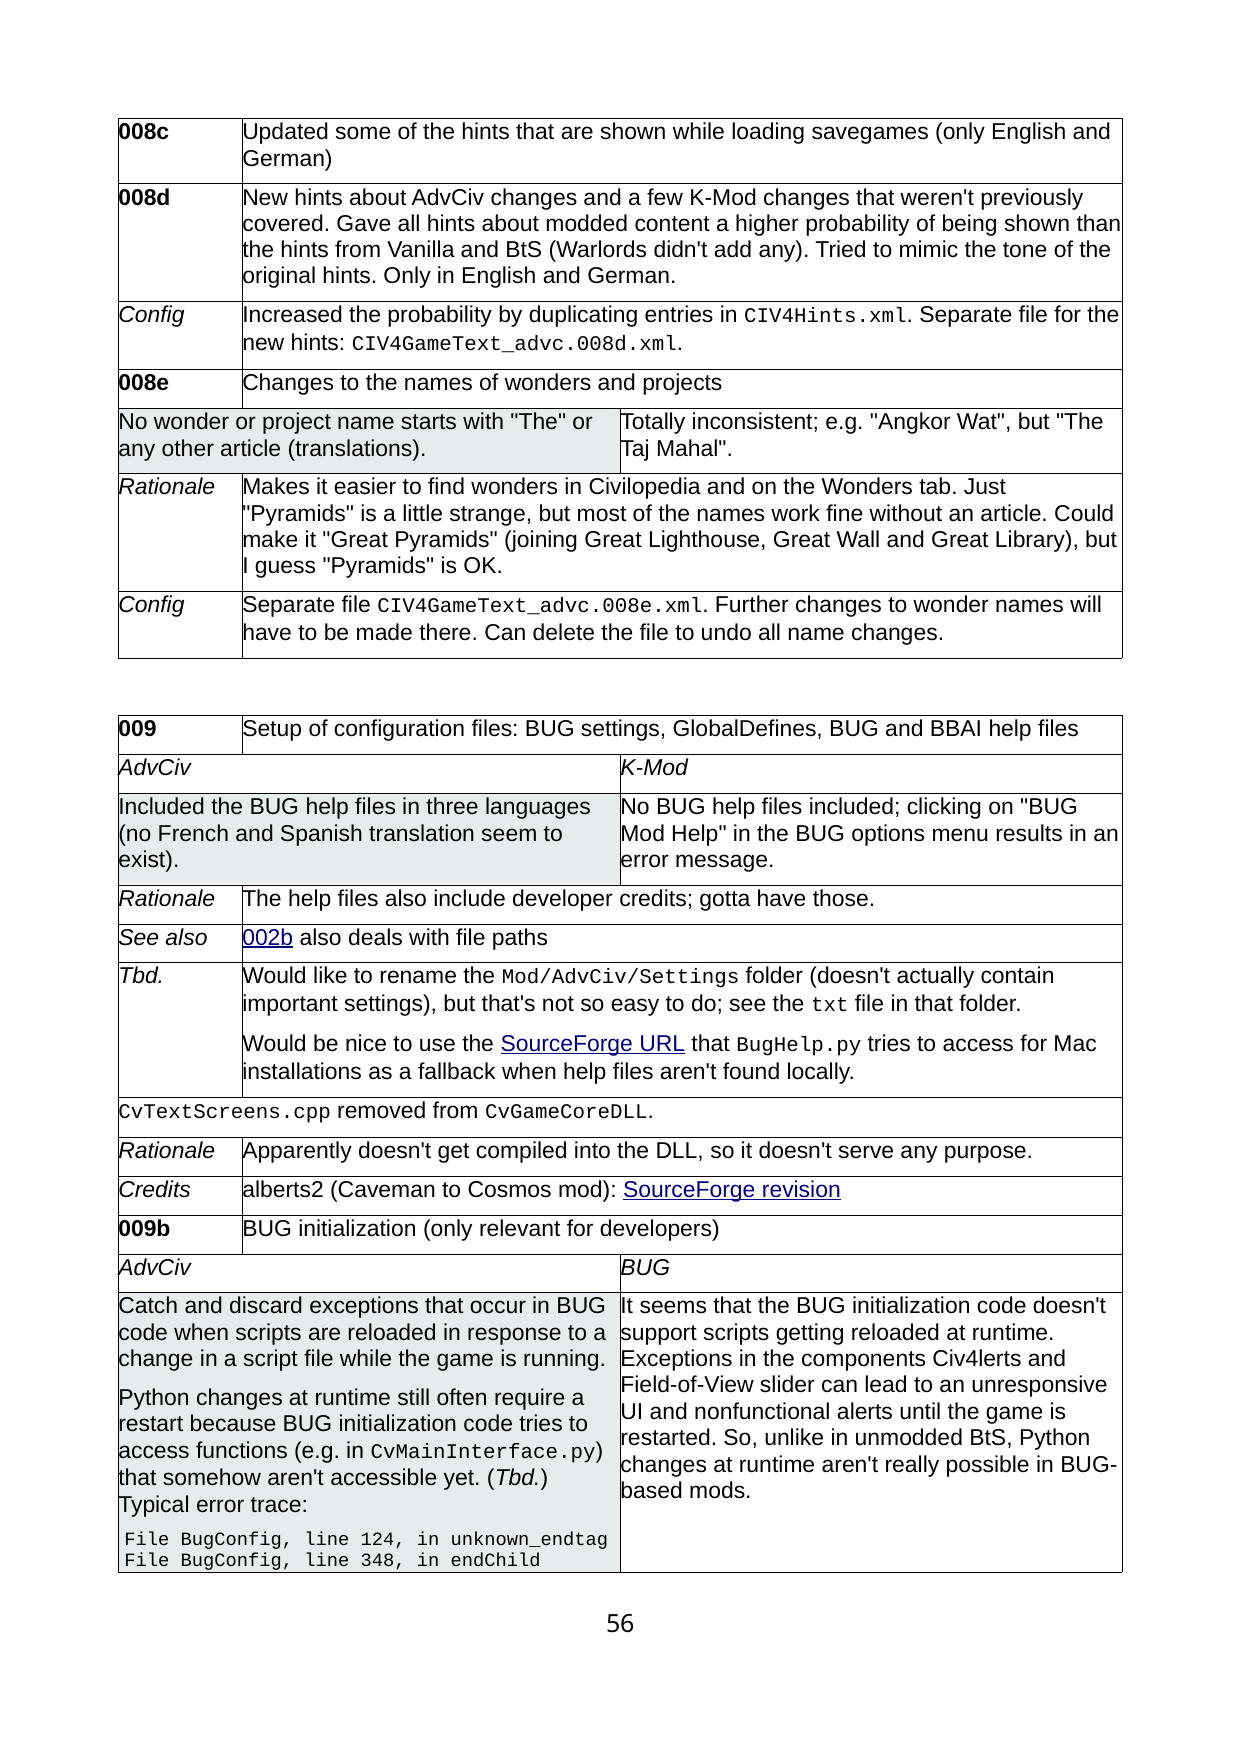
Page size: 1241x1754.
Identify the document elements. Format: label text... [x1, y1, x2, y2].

table_cell New hints about AdvCiv changes and a few K-Mod changes that weren't previously covered. Gave all hints about modded content a higher probability of being shown than the hints from Vanilla and BtS (Warlords didn't add any). Tried to mimic the tone of the original hints. Only in English and German. [243, 184, 1122, 301]
table_header Setup of configuration files: BUG settings, GlobalDefines, BUG and BBAI help files [243, 716, 1122, 754]
table_cell Makes it easier to find wonders in Civilopedia and on the Wonders tab. Just "Pyramids" is a little strange, but most of the names work fine without an article. Could make it "Great Pyramids" (joining Great Lighthouse, Great Wall and Great Library), but I guess "Pyramids" is OK. [243, 474, 1122, 591]
table_cell CvTextScreens.cpp removed from CvGameCoreDLL. [119, 1098, 1122, 1137]
table_cell Separate file CIV4GameText_advc.008e.xml. Further changes to wonder names will have to be made there. Can delete the file to undo all name changes. [243, 592, 1122, 658]
table_cell Totally inconsistent; e.g. "Angkor Wat", but "The Taj Mahal". [621, 409, 1122, 473]
table_cell 009b [119, 1216, 242, 1253]
table_cell No wonder or project name starts with "The" or any other article (translations). [119, 409, 620, 473]
table_cell Tbd. [119, 963, 242, 1097]
table_cell AdvCiv [119, 755, 620, 793]
table_cell AdvCiv [119, 1255, 620, 1292]
table_cell Apparently doesn't get compiled into the DLL, so it doesn't serve any purpose. [243, 1138, 1122, 1176]
table_cell 008c [119, 119, 242, 183]
table_cell Credits [119, 1177, 242, 1214]
table_cell BUG initialization (only relevant for developers) [243, 1216, 1122, 1253]
table_cell It seems that the BUG initialization code doesn't support scripts getting reloaded at runtime. Exceptions in the components Civ4lerts and Field-of-View slider can lead to an unresponsive UI and nonfunctional alerts until the game is restarted. So, unlike in unmodded BtS, Python changes at runtime aren't really possible in BUG-based mods. [621, 1293, 1122, 1572]
table_cell Catch and discard exceptions that occur in BUG code when scripts are reloaded in response to a change in a script file while the game is running. Python changes at runtime still often require a restart because BUG initialization code tries to access functions (e.g. in CvMainInterface.py) that somehow aren't accessible yet. (Tbd.) Typical error trace: File BugConfig, line 124, in unknown_endtag File BugConfig, line 348, in endChild [119, 1293, 620, 1572]
table_cell Config [119, 592, 242, 658]
table_cell K-Mod [621, 755, 1122, 793]
table_cell Config [119, 302, 242, 369]
table_cell 008d [119, 184, 242, 301]
table_cell Rationale [119, 886, 242, 923]
table_cell 008e [119, 370, 242, 408]
table_cell Changes to the names of wonders and projects [243, 370, 1122, 408]
table_cell No BUG help files included; clicking on "BUG Mod Help" in the BUG options menu results in an error message. [621, 794, 1122, 884]
table_cell See also [119, 925, 242, 962]
table_header 009 [119, 716, 242, 754]
table_cell Rationale [119, 1138, 242, 1176]
table_cell Increased the probability by duplicating entries in CIV4Hints.xml. Separate file for the new hints: CIV4GameText_advc.008d.xml. [243, 302, 1122, 369]
table_cell alberts2 (Caveman to Cosmos mod): SourceForge revision [243, 1177, 1122, 1214]
table_cell Included the BUG help files in three languages (no French and Spanish translation seem to exist). [119, 794, 620, 884]
table_cell Rationale [119, 474, 242, 591]
table_cell BUG [621, 1255, 1122, 1292]
table_cell 002b also deals with file paths [243, 925, 1122, 962]
table_cell Would like to rename the Mod/AdvCiv/Settings folder (doesn't actually contain important settings), but that's not so easy to do; see the txt file in that folder. Would be nice to use the SourceForge URL that BugHelp.py tries to access for Mac installations as a fallback when help files aren't found locally. [243, 963, 1122, 1097]
table_cell Updated some of the hints that are shown while loading savegames (only English and German) [243, 119, 1122, 183]
table_cell The help files also include developer credits; gotta have those. [243, 886, 1122, 923]
